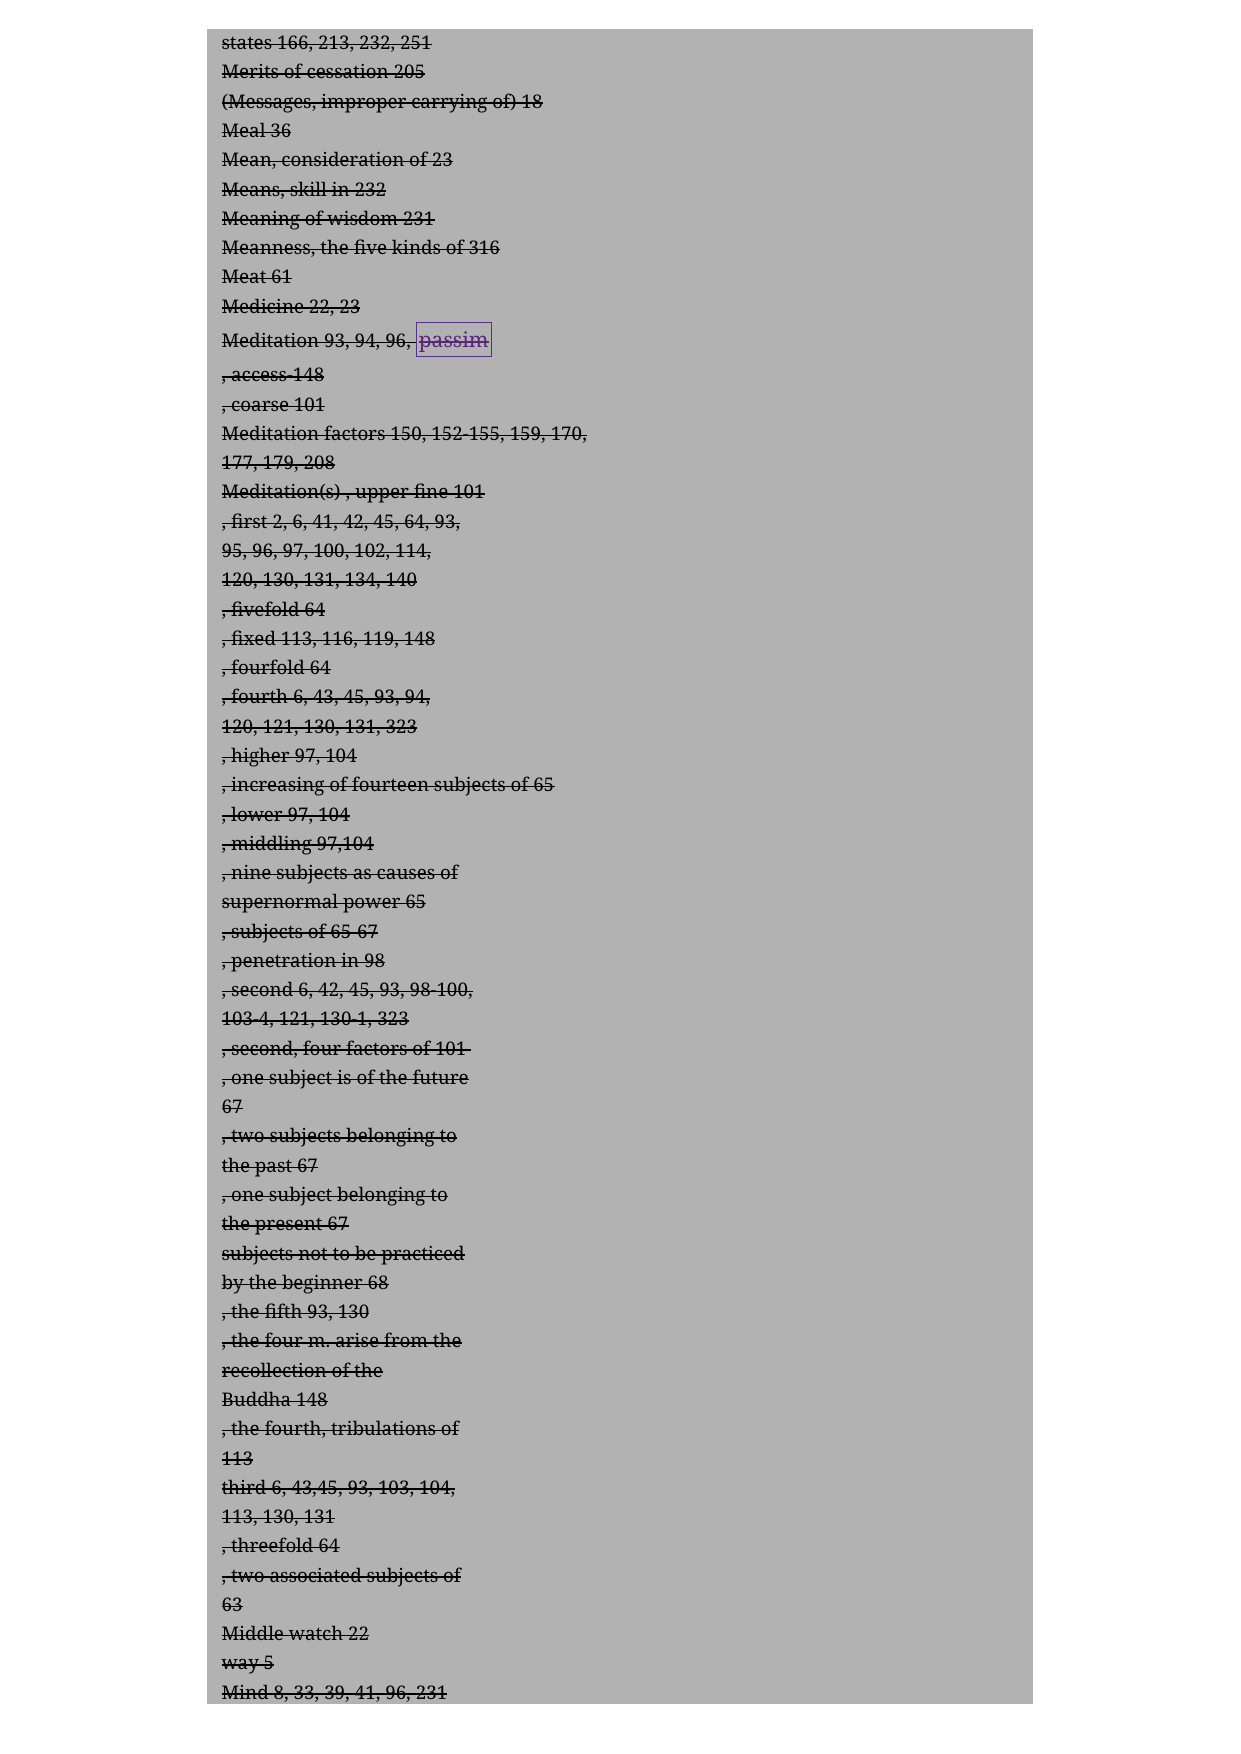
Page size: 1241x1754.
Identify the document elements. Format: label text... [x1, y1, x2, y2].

text supernormal power 65 [207, 889, 1033, 914]
text , lower 97, 104 [207, 801, 1033, 826]
text Meaning of wisdom 231 [207, 205, 1033, 231]
text , nine subjects as causes of [207, 859, 1033, 885]
text , one subject is of the future [207, 1064, 1033, 1090]
text , fourth 6, 43, 45, 93, 94, [207, 684, 1033, 709]
text , higher 97, 104 [207, 742, 1033, 768]
text 113 [207, 1445, 1033, 1470]
text the present 67 [207, 1211, 1033, 1236]
text 120, 130, 131, 134, 140 [207, 567, 1033, 592]
text Meat 61 [207, 264, 1033, 289]
text , fourfold 64 [207, 654, 1033, 680]
text , fivefold 64 [207, 596, 1033, 621]
text 63 [207, 1591, 1033, 1617]
text states 166, 213, 232, 251 [207, 29, 1033, 55]
text , penetration in 98 [207, 947, 1033, 973]
text Merits of cessation 205 [207, 59, 1033, 84]
text Meal 36 [207, 117, 1033, 143]
text Middle watch 22 [207, 1620, 1033, 1646]
text 120, 121, 130, 131, 323 [207, 713, 1033, 738]
text , second, four factors of 101 [207, 1035, 1033, 1061]
text , two associated subjects of [207, 1562, 1033, 1587]
text , threefold 64 [207, 1533, 1033, 1558]
text (Messages, improper carrying of) 18 [207, 88, 1033, 113]
text Meanness, the five kinds of 316 [207, 234, 1033, 260]
text way 5 [207, 1650, 1033, 1675]
text passim [417, 323, 491, 356]
text Buddha 148 [207, 1386, 1033, 1412]
text , subjects of 65-67 [207, 918, 1033, 943]
text , second 6, 42, 45, 93, 98-100, [207, 976, 1033, 1002]
text Means, skill in 232 [207, 176, 1033, 201]
text 113, 130, 131 [207, 1503, 1033, 1529]
text recollection of the [207, 1357, 1033, 1382]
text , the fifth 93, 130 [207, 1298, 1033, 1324]
text Medicine 22, 23 [207, 293, 1033, 318]
text subjects not to be practiced [207, 1240, 1033, 1265]
text Meditation 93, 94, 96, [207, 322, 416, 357]
text , coarse 101 [207, 391, 1033, 417]
text , the fourth, tribulations of [207, 1416, 1033, 1441]
text 177, 179, 208 [207, 449, 1033, 475]
text , two subjects belonging to [207, 1123, 1033, 1148]
text , increasing of fourteen subjects of 65 [207, 772, 1033, 797]
text , the four m. arise from the [207, 1328, 1033, 1353]
text , first 2, 6, 41, 42, 45, 64, 93, [207, 508, 1033, 534]
text the past 67 [207, 1152, 1033, 1178]
text [492, 322, 1033, 357]
text Mean, consideration of 23 [207, 147, 1033, 172]
text 67 [207, 1093, 1033, 1119]
text , fixed 113, 116, 119, 148 [207, 625, 1033, 651]
text third 6, 43,45, 93, 103, 104, [207, 1474, 1033, 1499]
text by the beginner 68 [207, 1269, 1033, 1295]
text , one subject belonging to [207, 1181, 1033, 1207]
text , middling 97,104 [207, 830, 1033, 856]
text Meditation factors 150, 152-155, 159, 170, [207, 420, 1033, 446]
text 103-4, 121, 130-1, 323 [207, 1006, 1033, 1031]
text 95, 96, 97, 100, 102, 114, [207, 537, 1033, 563]
text Mind 8, 33, 39, 41, 96, 231 [207, 1679, 1033, 1704]
text , access-148 [207, 362, 1033, 387]
text Meditation(s) , upper fine 101 [207, 479, 1033, 504]
